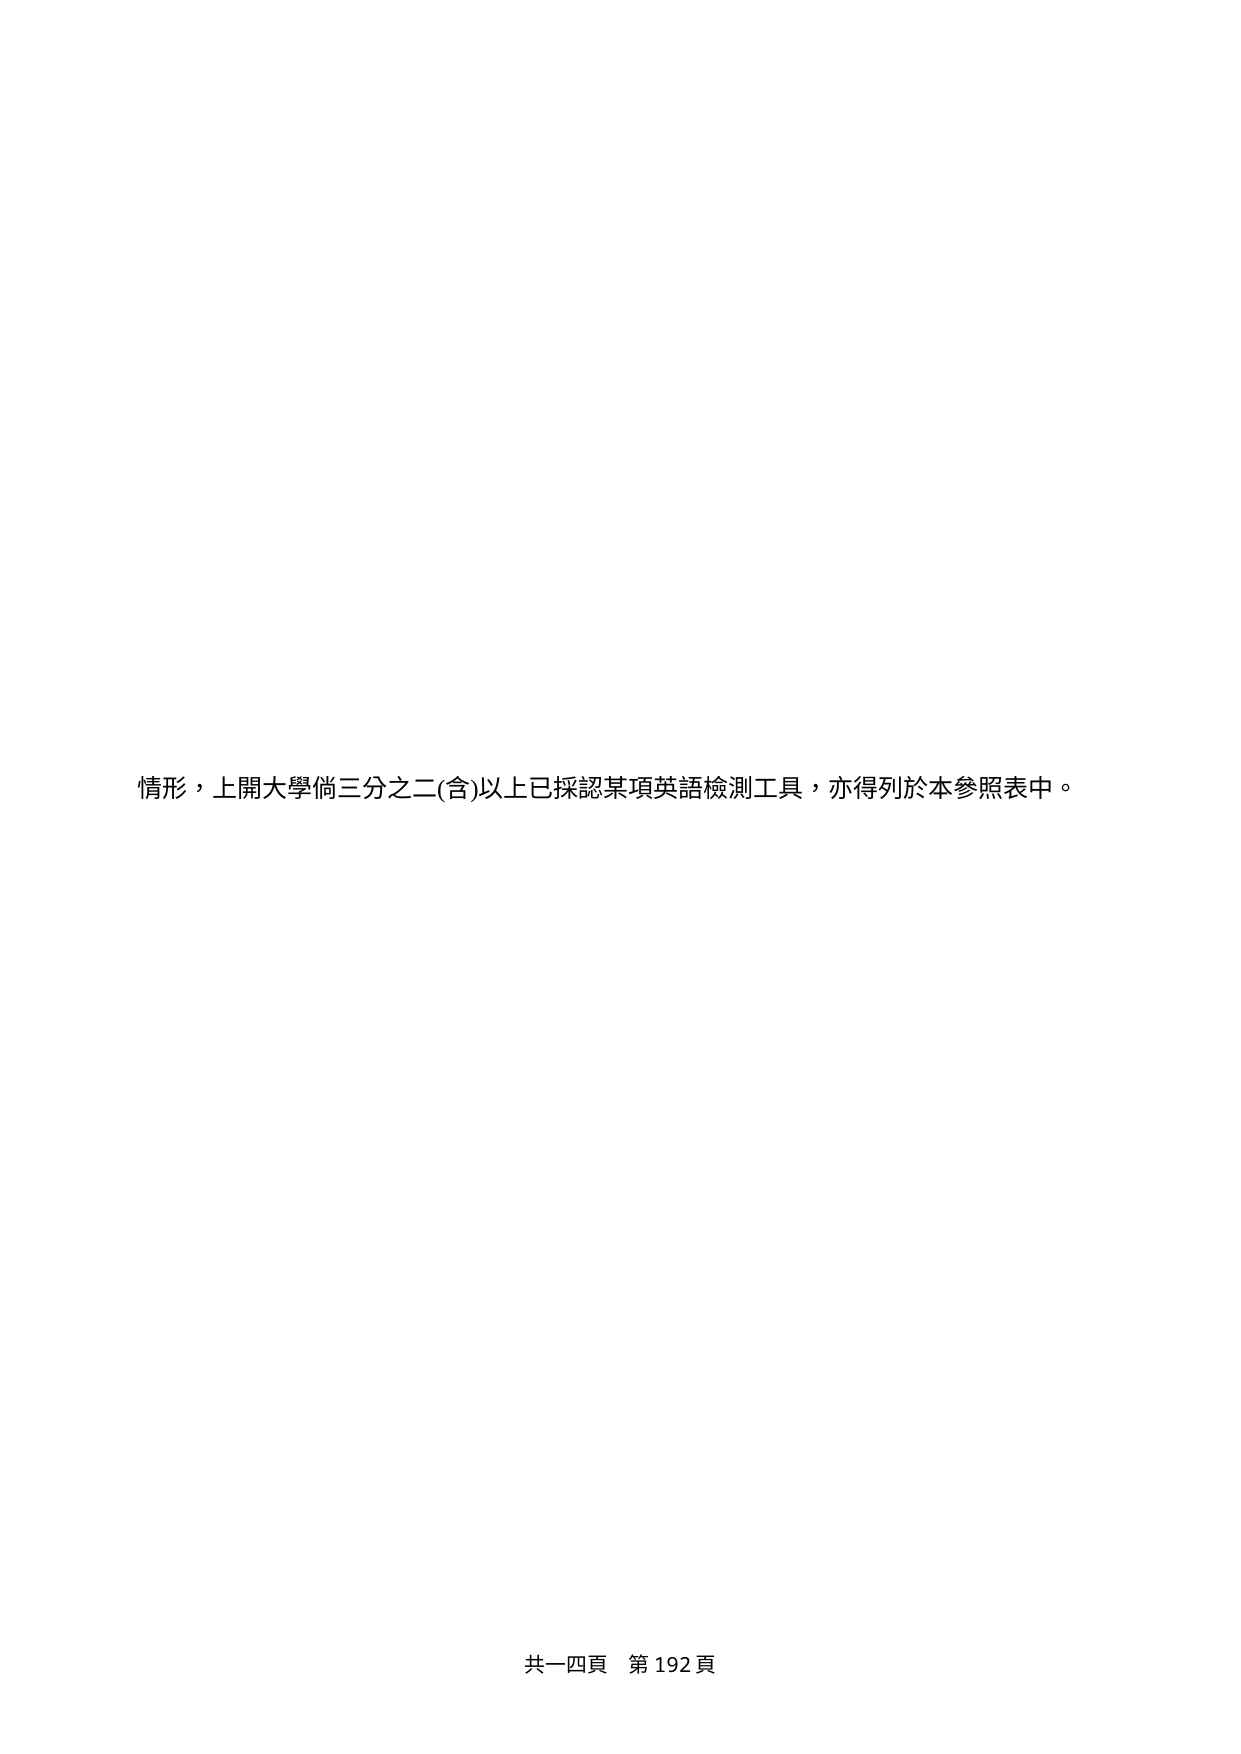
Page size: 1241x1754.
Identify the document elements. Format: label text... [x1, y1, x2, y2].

text 情形，上開大學倘三分之二(含)以上已採認某項英語檢測工具，亦得列於本參照表中。 [118, 768, 1122, 804]
